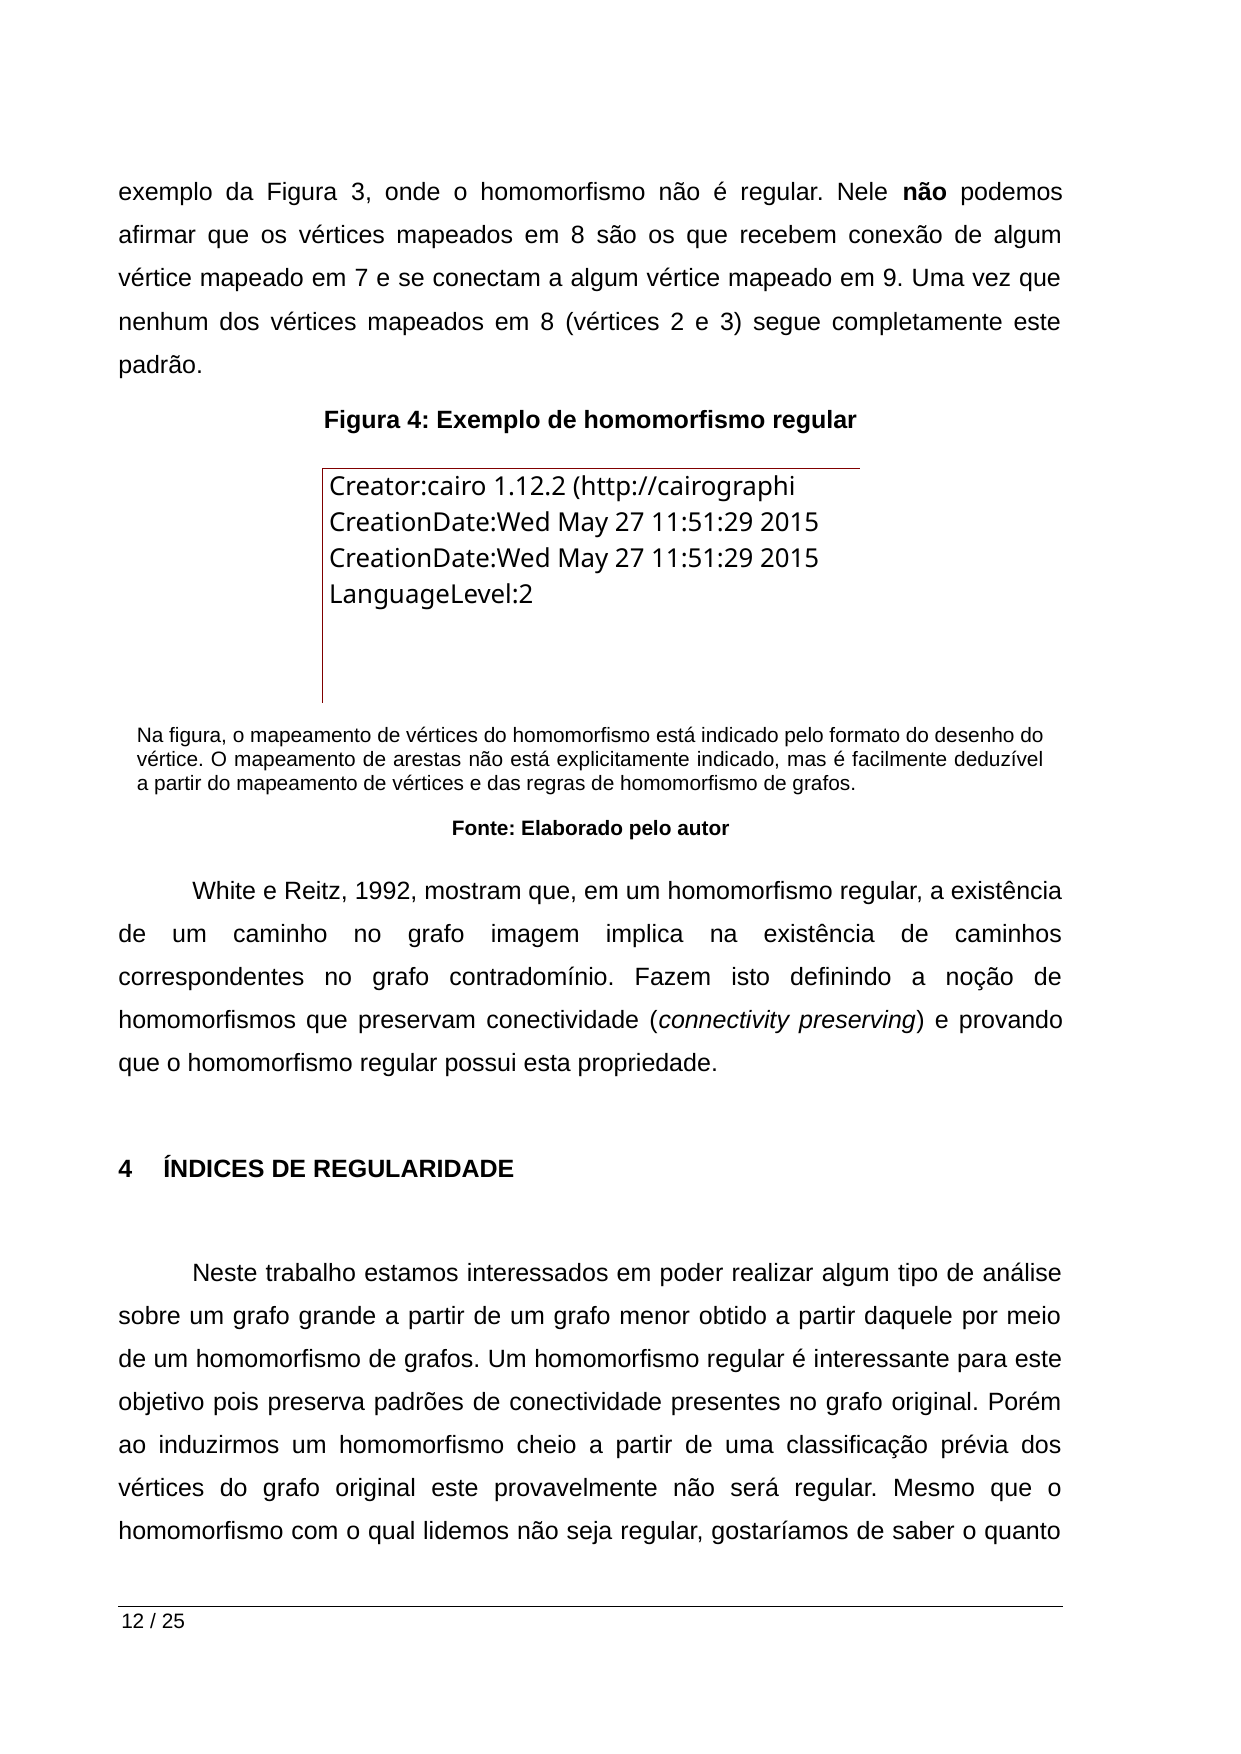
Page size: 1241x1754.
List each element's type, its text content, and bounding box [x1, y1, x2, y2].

text exemplo da Figura 3, onde o homomorfismo não é regular. Nele não podemos afirmar que os vértices mapeados em 8 são os que recebem conexão de algum vértice mapeado em 7 e se conectam a algum vértice mapeado em 9. Uma vez que nenhum dos vértices mapeados em 8 (vértices 2 e 3) segue completamente este padrão. [118, 177, 1063, 378]
text Figura 4: Exemplo de homomorfismo regular [137, 405, 1044, 433]
text Fonte: Elaborado pelo autor [137, 816, 1044, 840]
text White e Reitz, 1992, mostram que, em um homomorfismo regular, a existência de um caminho no grafo imagem implica na existência de caminhos correspondentes no grafo contradomínio. Fazem isto definindo a noção de homomorfismos que preservam conectividade (connectivity preserving) e provando que o homomorfismo regular possui esta propriedade. [118, 876, 1063, 1077]
text Neste trabalho estamos interessados em poder realizar algum tipo de análise sobre um grafo grande a partir de um grafo menor obtido a partir daquele por meio de um homomorfismo de grafos. Um homomorfismo regular é interessante para este objetivo pois preserva padrões de conectividade presentes no grafo original. Porém ao induzirmos um homomorfismo cheio a partir de uma classificação prévia dos vértices do grafo original este provavelmente não será regular. Mesmo que o homomorfismo com o qual lidemos não seja regular, gostaríamos de saber o quanto [118, 1258, 1063, 1545]
subtitle Índices de regularidade [118, 1154, 1063, 1183]
text Na figura, o mapeamento de vértices do homomorfismo está indicado pelo formato do desenho do vértice. O mapeamento de arestas não está explicitamente indicado, mas é facilmente deduzível a partir do mapeamento de vértices e das regras de homomorfismo de grafos. [137, 456, 1044, 795]
